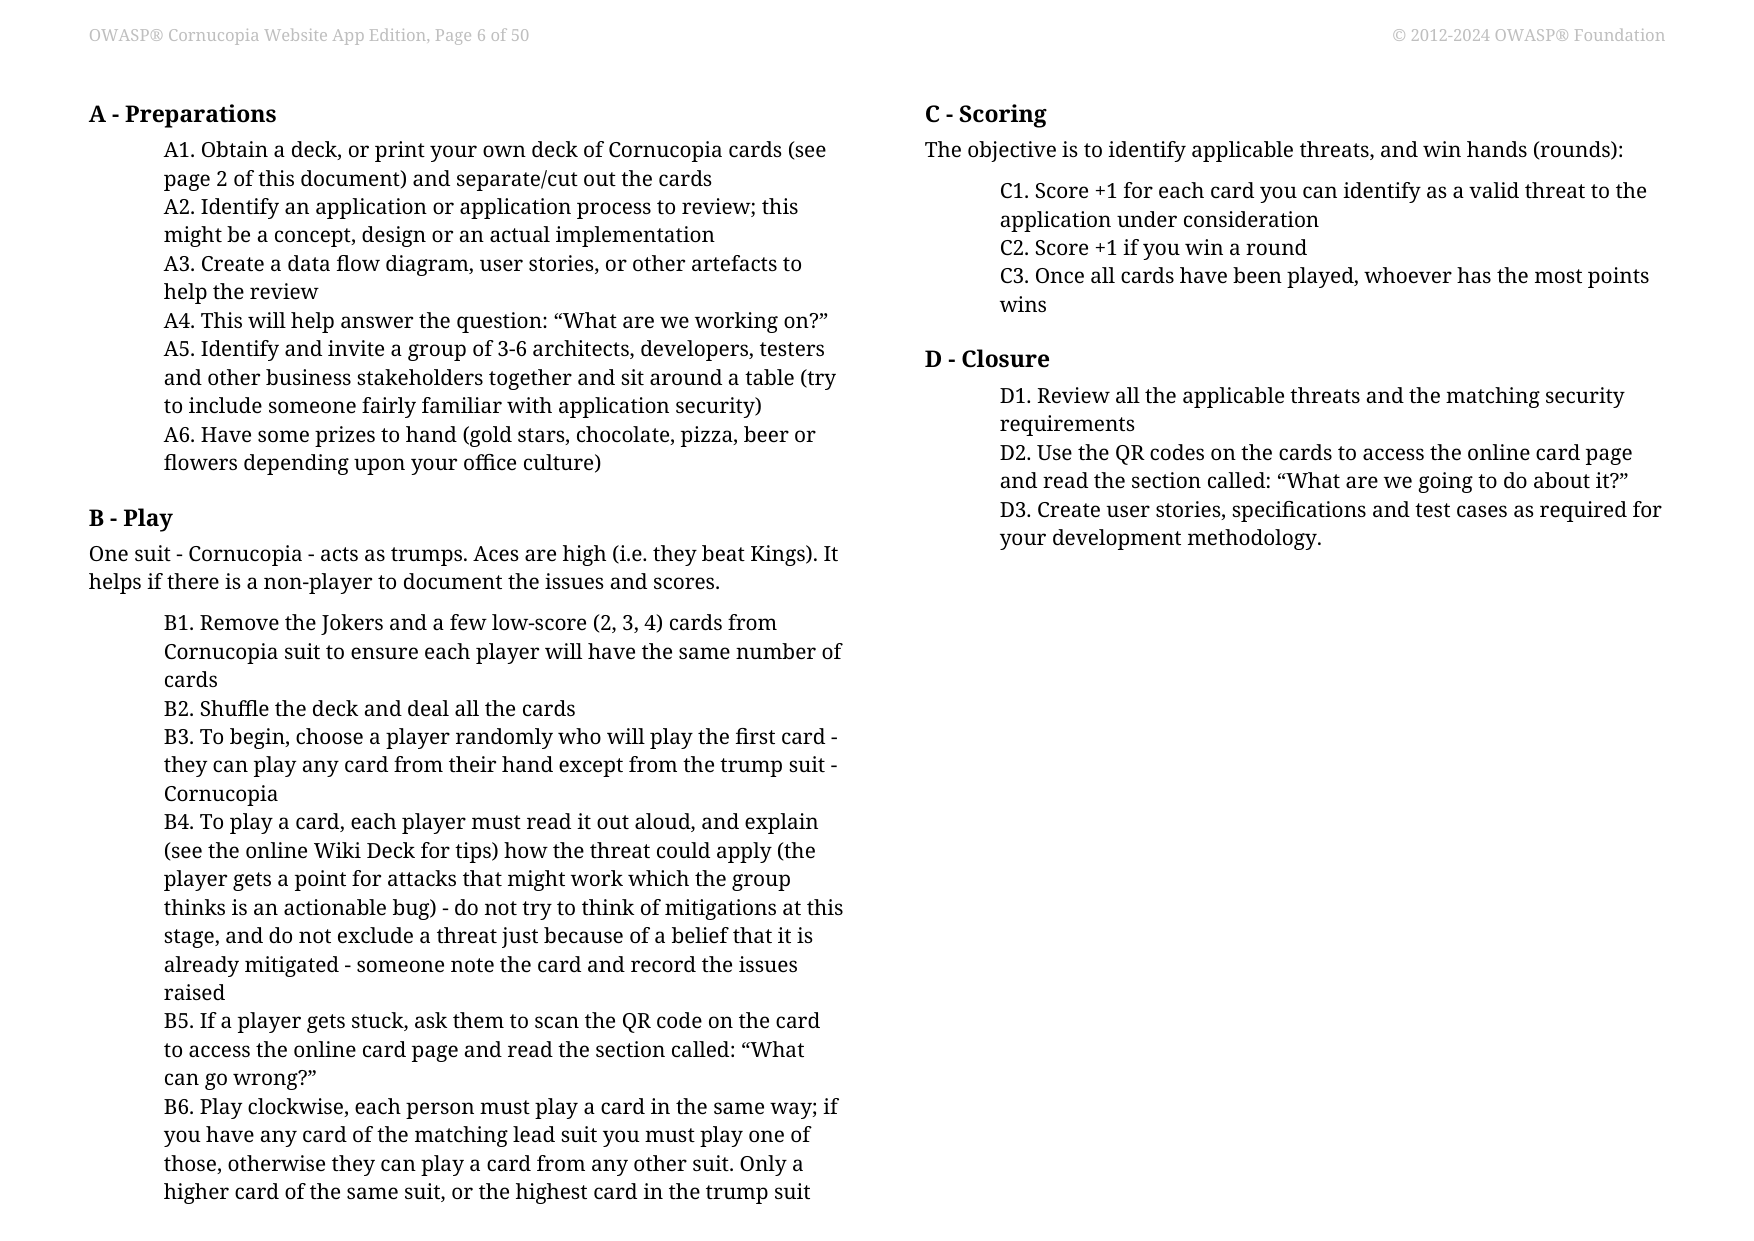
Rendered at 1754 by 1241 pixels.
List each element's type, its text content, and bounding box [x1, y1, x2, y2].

table_header [856, 98, 913, 1206]
table_header C - Scoring The objective is to identify applicable threats, and win hands (rounds): C1. Score +1 for each card you can identify as a valid threat to the application under consideration C2. Score +1 if you win a round C3. Once all cards have been played, whoever has the most points wins D - Closure D1. Review all the applicable threats and the matching security requirements D2. Use the QR codes on the cards to access the online card page and read the section called: “What are we going to do about it?” D3. Create user stories, specifications and test cases as required for your development methodology. [913, 98, 1677, 1206]
table_header A - Preparations A1. Obtain a deck, or print your own deck of Cornucopia cards (see page 2 of this document) and separate/cut out the cards A2. Identify an application or application process to review; this might be a concept, design or an actual implementation A3. Create a data flow diagram, user stories, or other artefacts to help the review A4. This will help answer the question: “What are we working on?” A5. Identify and invite a group of 3-6 architects, developers, testers and other business stakeholders together and sit around a table (try to include someone fairly familiar with application security) A6. Have some prizes to hand (gold stars, chocolate, pizza, beer or flowers depending upon your office culture) B - Play One suit - Cornucopia - acts as trumps. Aces are high (i.e. they beat Kings). It helps if there is a non-player to document the issues and scores. B1. Remove the Jokers and a few low-score (2, 3, 4) cards from Cornucopia suit to ensure each player will have the same number of cards B2. Shuffle the deck and deal all the cards B3. To begin, choose a player randomly who will play the first card - they can play any card from their hand except from the trump suit - Cornucopia B4. To play a card, each player must read it out aloud, and explain (see the online Wiki Deck for tips) how the threat could apply (the player gets a point for attacks that might work which the group thinks is an actionable bug) - do not try to think of mitigations at this stage, and do not exclude a threat just because of a belief that it is already mitigated - someone note the card and record the issues raised B5. If a player gets stuck, ask them to scan the QR code on the card to access the online card page and read the section called: “What can go wrong?” B6. Play clockwise, each person must play a card in the same way; if you have any card of the matching lead suit you must play one of those, otherwise they can play a card from any other suit. Only a higher card of the same suit, or the highest card in the trump suit [78, 98, 856, 1206]
